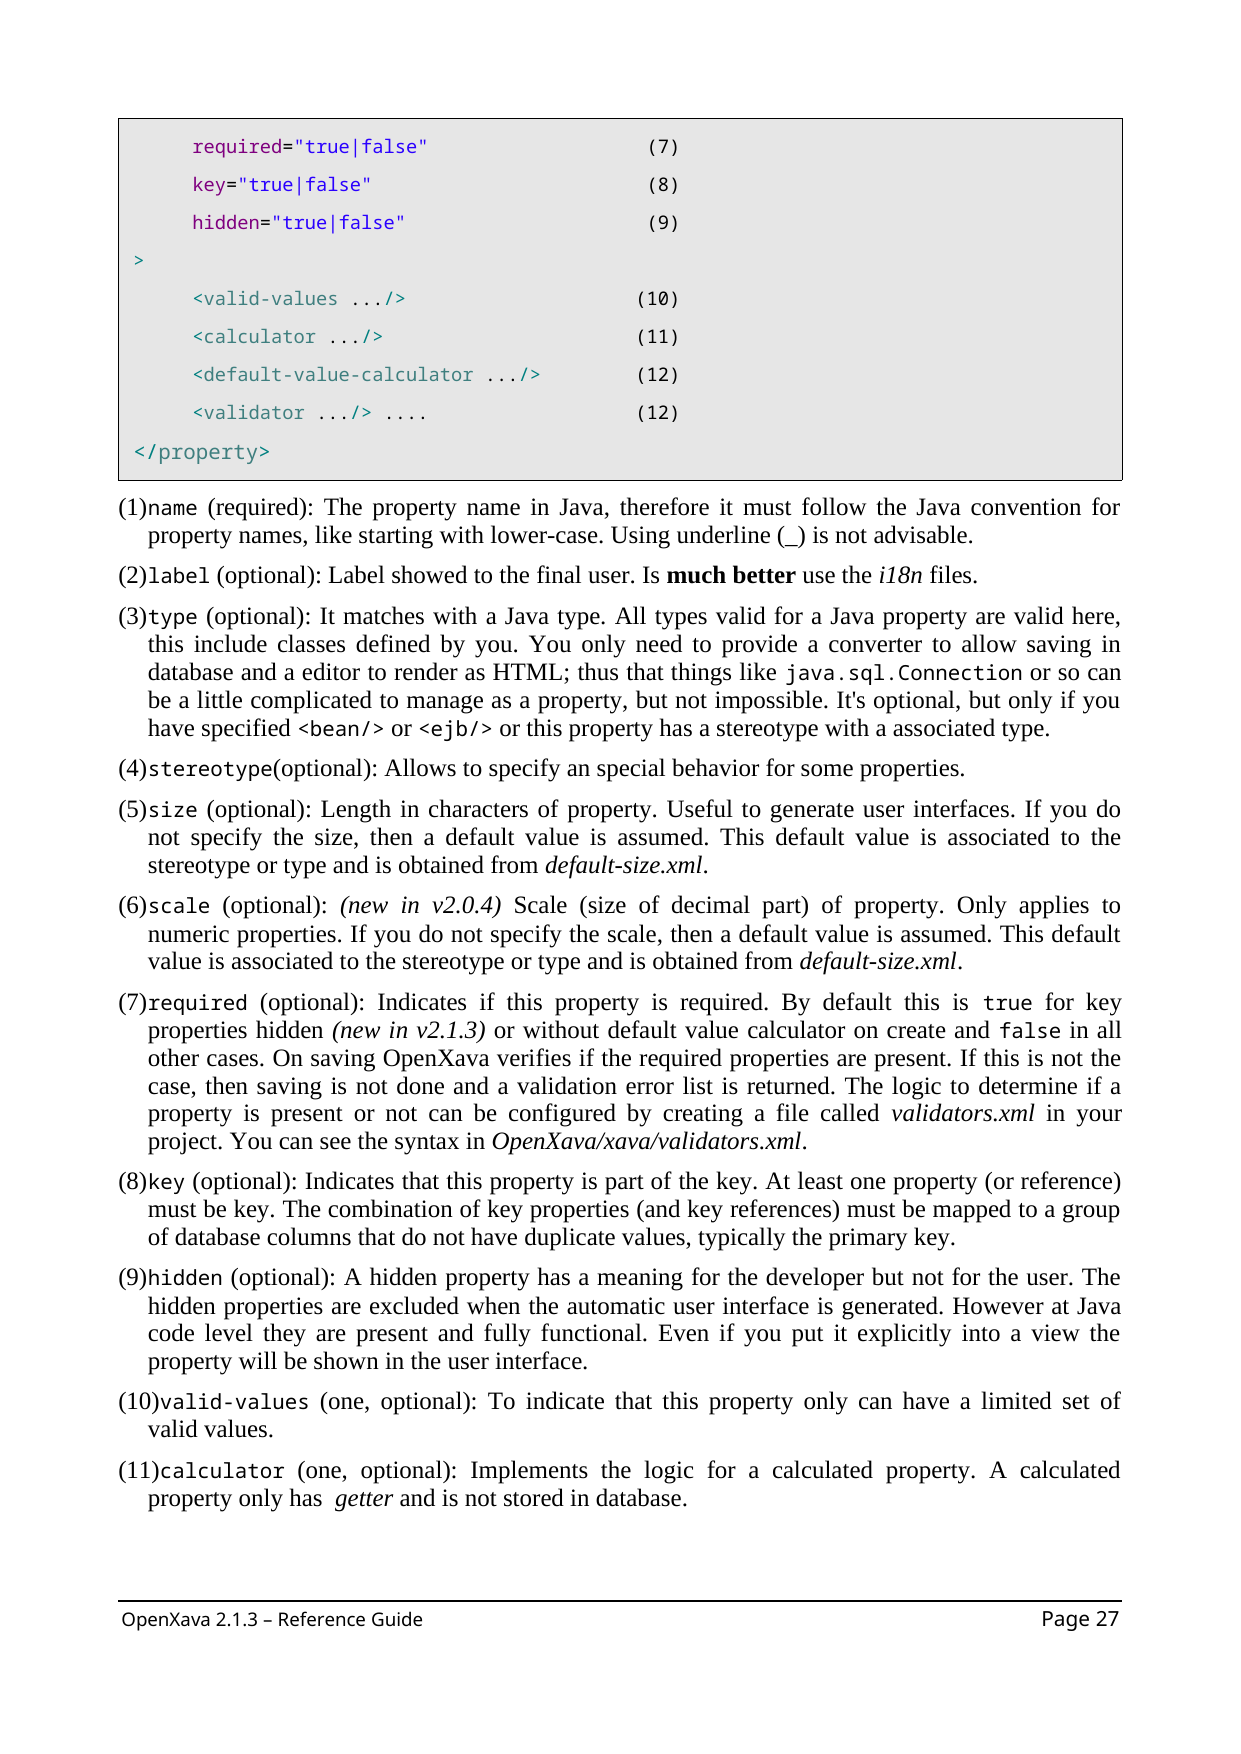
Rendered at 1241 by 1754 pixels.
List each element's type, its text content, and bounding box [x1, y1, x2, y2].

list stereotype(optional): Allows to specify an special behavior for some properties. [118, 754, 1122, 783]
text </property> [119, 422, 1122, 480]
text > [119, 232, 1122, 270]
list valid-values (one, optional): To indicate that this property only can have a limited set of valid values. [118, 1387, 1122, 1443]
text <calculator .../> (11) [119, 308, 1122, 346]
list key (optional): Indicates that this property is part of the key. At least one property (or reference) must be key. The combination of key properties (and key references) must be mapped to a group of database columns that do not have duplicate values, typically the primary key. [118, 1167, 1122, 1251]
list calculator (one, optional): Implements the logic for a calculated property. A calculated property only has getter and is not stored in database. [118, 1456, 1122, 1512]
list label (optional): Label showed to the final user. Is much better use the i18n files. [118, 561, 1122, 589]
list type (optional): It matches with a Java type. All types valid for a Java property are valid here, this include classes defined by you. You only need to provide a converter to allow saving in database and a editor to render as HTML; thus that things like java.sql.Connection or so can be a little complicated to manage as a property, but not impossible. It's optional, but only if you have specified <bean/> or <ejb/> or this property has a stereotype with a associated type. [118, 602, 1122, 742]
text required="true|false" (7) [119, 119, 1122, 156]
list scale (optional): (new in v2.0.4) Scale (size of decimal part) of property. Only applies to numeric properties. If you do not specify the scale, then a default value is assumed. This default value is associated to the stereotype or type and is obtained from default-size.xml. [118, 891, 1122, 975]
text hidden="true|false" (9) [119, 194, 1122, 232]
list hidden (optional): A hidden property has a meaning for the developer but not for the user. The hidden properties are excluded when the automatic user interface is generated. However at Java code level they are present and fully functional. Even if you put it explicitly into a view the property will be shown in the user interface. [118, 1263, 1122, 1375]
text key="true|false" (8) [119, 156, 1122, 194]
text <valid-values .../> (10) [119, 270, 1122, 308]
text <validator .../> .... (12) [119, 384, 1122, 422]
list size (optional): Length in characters of property. Useful to generate user interfaces. If you do not specify the size, then a default value is assumed. This default value is associated to the stereotype or type and is obtained from default-size.xml. [118, 795, 1122, 879]
text <default-value-calculator .../> (12) [119, 346, 1122, 384]
list required (optional): Indicates if this property is required. By default this is true for key properties hidden (new in v2.1.3) or without default value calculator on create and false in all other cases. On saving OpenXava verifies if the required properties are present. If this is not the case, then saving is not done and a validation error list is returned. The logic to determine if a property is present or not can be configured by creating a file called validators.xml in your project. You can see the syntax in OpenXava/xava/validators.xml. [118, 988, 1122, 1155]
list name (required): The property name in Java, therefore it must follow the Java convention for property names, like starting with lower-case. Using underline (_) is not advisable. [118, 493, 1122, 549]
